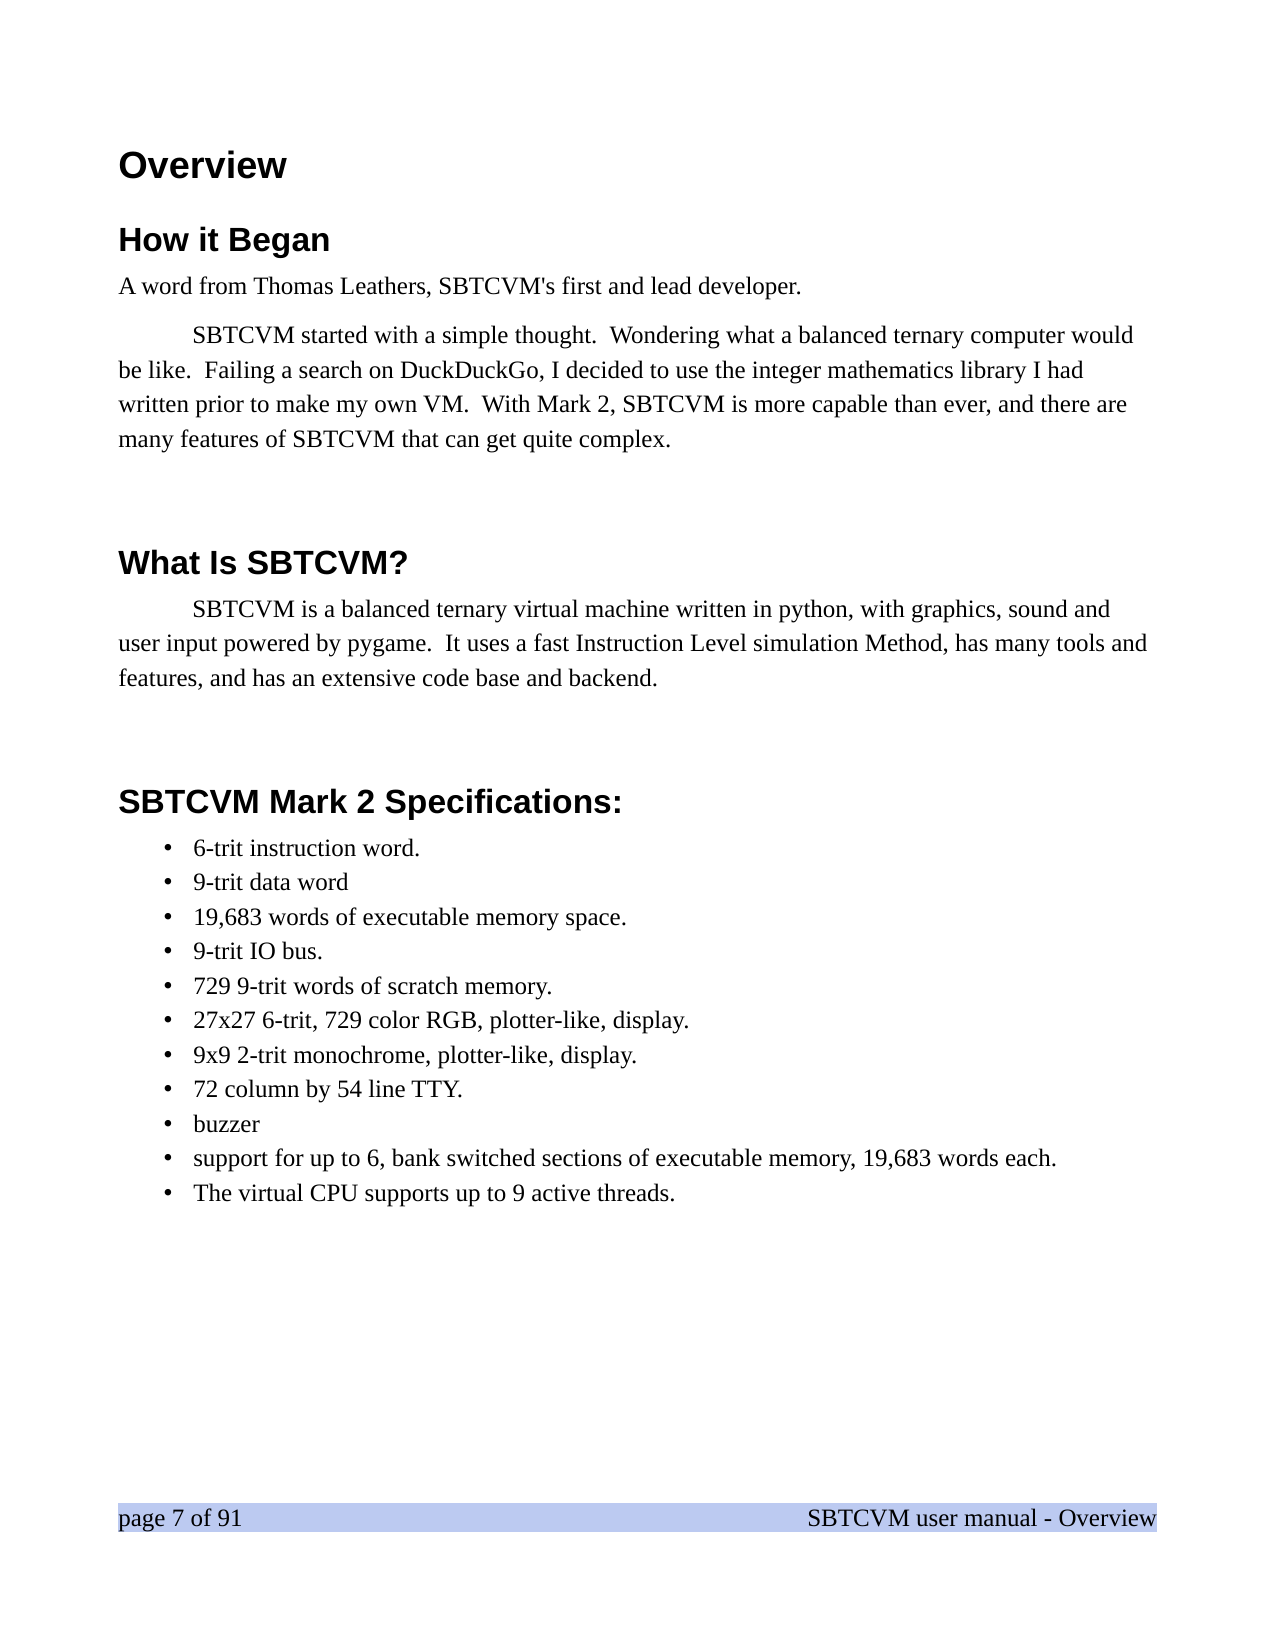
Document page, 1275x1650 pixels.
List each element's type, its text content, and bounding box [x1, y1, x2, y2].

subtitle Overview [118, 143, 1157, 187]
list 9-trit IO bus. [164, 936, 1157, 965]
text A word from Thomas Leathers, SBTCVM's first and lead developer. [118, 271, 1157, 300]
list buzzer [164, 1109, 1157, 1137]
list 729 9-trit words of scratch memory. [164, 971, 1157, 999]
list 27x27 6-trit, 729 color RGB, plotter-like, display. [164, 1005, 1157, 1034]
list 72 column by 54 line TTY. [164, 1074, 1157, 1103]
list 9-trit data word [164, 867, 1157, 896]
subtitle What Is SBTCVM? [118, 543, 1157, 581]
list 9x9 2-trit monochrome, plotter-like, display. [164, 1040, 1157, 1068]
subtitle SBTCVM Mark 2 Specifications: [118, 782, 1157, 820]
text SBTCVM is a balanced ternary virtual machine written in python, with graphics, sound and user input powered by pygame. It uses a fast Instruction Level simulation Method, has many tools and features, and has an extensive code base and backend. [118, 594, 1157, 692]
subtitle How it Began [118, 220, 1157, 259]
text SBTCVM started with a simple thought. Wondering what a balanced ternary computer would be like. Failing a search on DuckDuckGo, I decided to use the integer mathematics library I had written prior to make my own VM. With Mark 2, SBTCVM is more capable than ever, and there are many features of SBTCVM that can get quite complex. [118, 320, 1157, 452]
list 19,683 words of executable memory space. [164, 902, 1157, 931]
list support for up to 6, bank switched sections of executable memory, 19,683 words each. [164, 1143, 1157, 1172]
list 6-trit instruction word. [164, 833, 1157, 862]
list The virtual CPU supports up to 9 active threads. [164, 1178, 1157, 1206]
